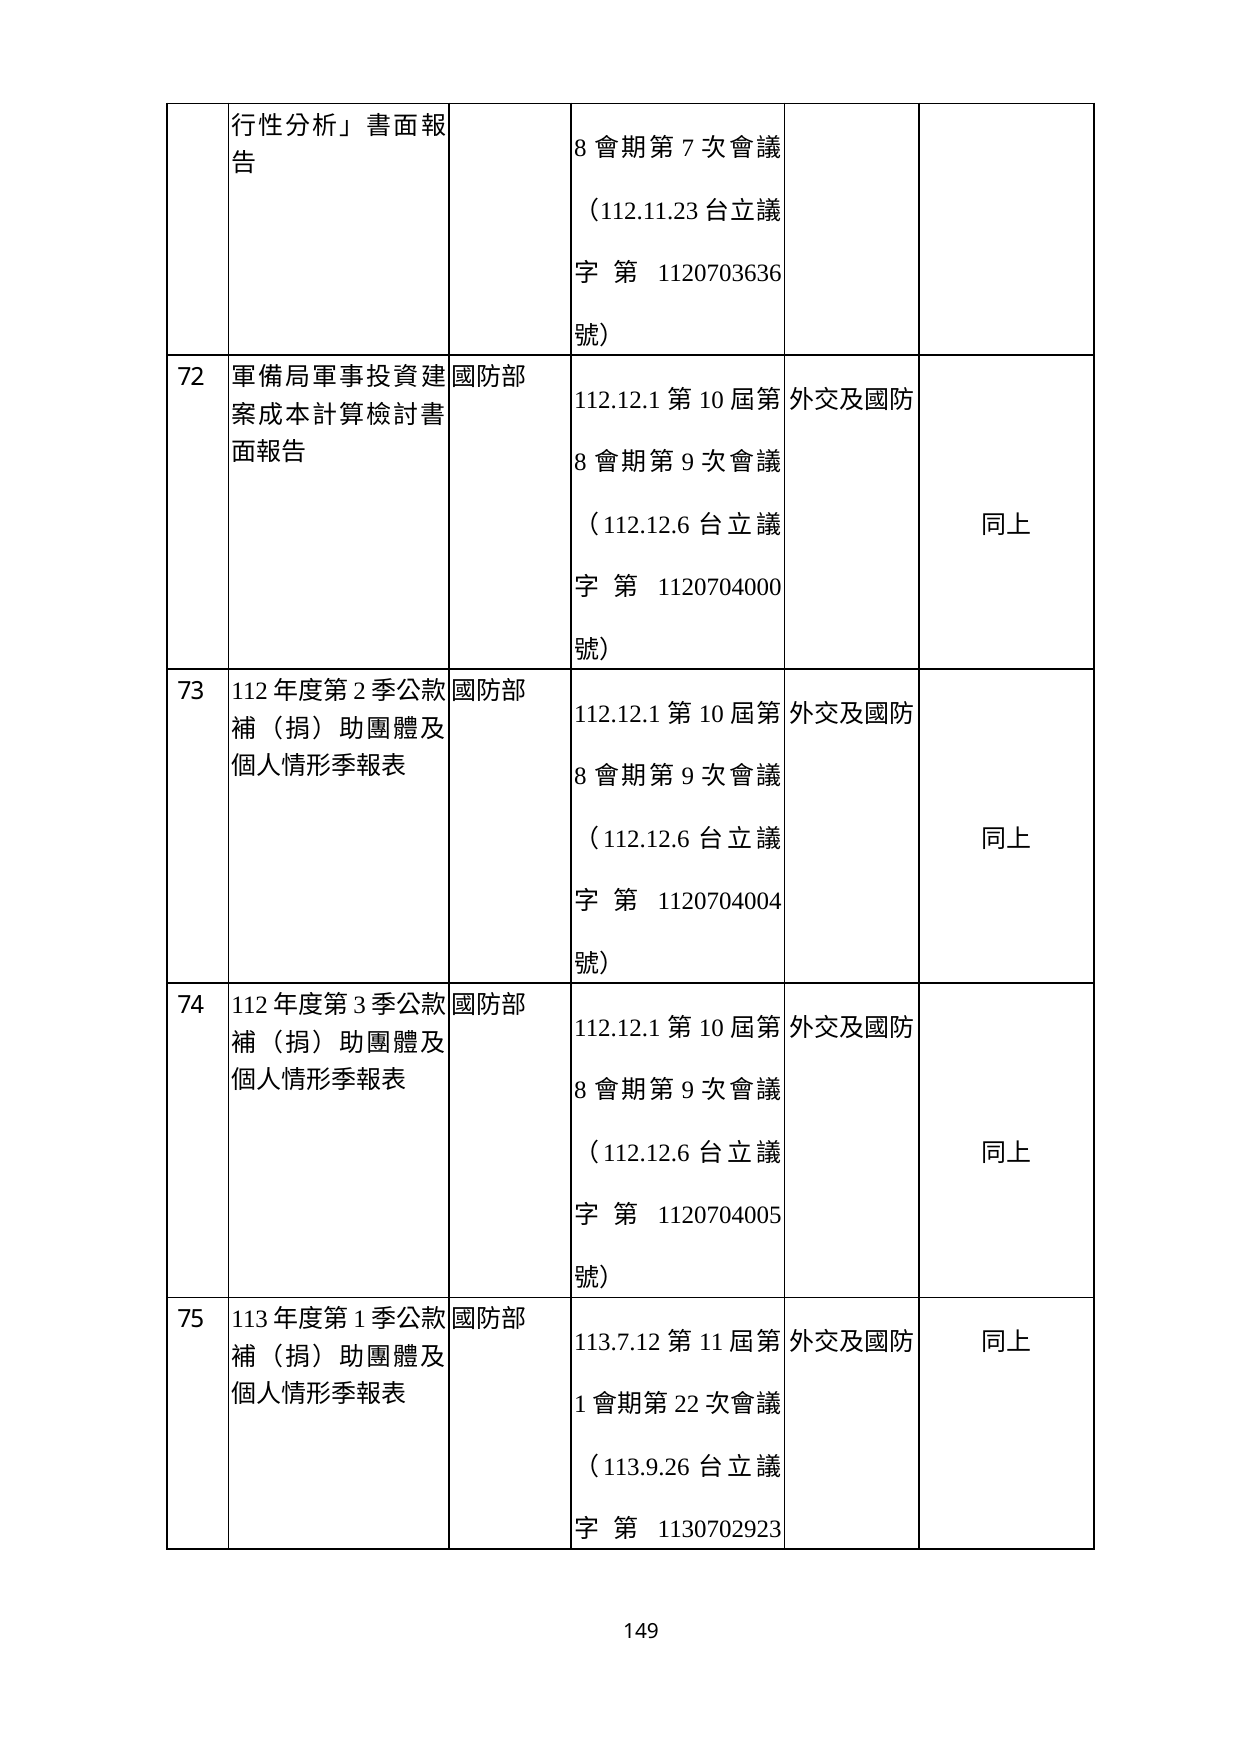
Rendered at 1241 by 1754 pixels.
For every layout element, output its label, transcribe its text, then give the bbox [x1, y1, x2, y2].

table_cell 8會期第7次會議（112.11.23台立議字第1120703636號） [572, 104, 784, 354]
table_cell [168, 984, 228, 1296]
table_cell 外交及國防 [785, 670, 918, 982]
table_cell 112年度第2季公款補（捐）助團體及個人情形季報表 [229, 670, 448, 982]
table_cell 國防部 [450, 670, 570, 982]
table_cell [168, 356, 228, 668]
table_cell 113年度第1季公款補（捐）助團體及個人情形季報表 [229, 1298, 448, 1548]
table_cell 國防部 [450, 356, 570, 668]
table_cell 同上 [920, 1298, 1093, 1548]
table_cell 同上 [920, 356, 1093, 668]
table_cell [920, 104, 1093, 354]
table_cell 112.12.1第10屆第8會期第9次會議（112.12.6台立議字第1120704000號） [572, 356, 784, 668]
table_cell [168, 104, 228, 354]
table_cell 113.7.12第11屆第1會期第22次會議（113.9.26台立議字第1130702923 [572, 1298, 784, 1548]
table_cell 同上 [920, 984, 1093, 1296]
table_cell 外交及國防 [785, 356, 918, 668]
table_cell 同上 [920, 670, 1093, 982]
table_cell 行性分析」書面報告 [229, 104, 448, 354]
table_cell [785, 104, 918, 354]
table_cell 國防部 [450, 1298, 570, 1548]
table_cell 112年度第3季公款補（捐）助團體及個人情形季報表 [229, 984, 448, 1296]
table_cell 112.12.1第10屆第8會期第9次會議（112.12.6台立議字第1120704005號） [572, 984, 784, 1296]
table_cell 軍備局軍事投資建案成本計算檢討書面報告 [229, 356, 448, 668]
table_cell 外交及國防 [785, 984, 918, 1296]
table_cell [168, 1298, 228, 1548]
table_cell [450, 104, 570, 354]
table_cell [168, 670, 228, 982]
table_cell 外交及國防 [785, 1298, 918, 1548]
table_cell 國防部 [450, 984, 570, 1296]
table_cell 112.12.1第10屆第8會期第9次會議（112.12.6台立議字第1120704004號） [572, 670, 784, 982]
